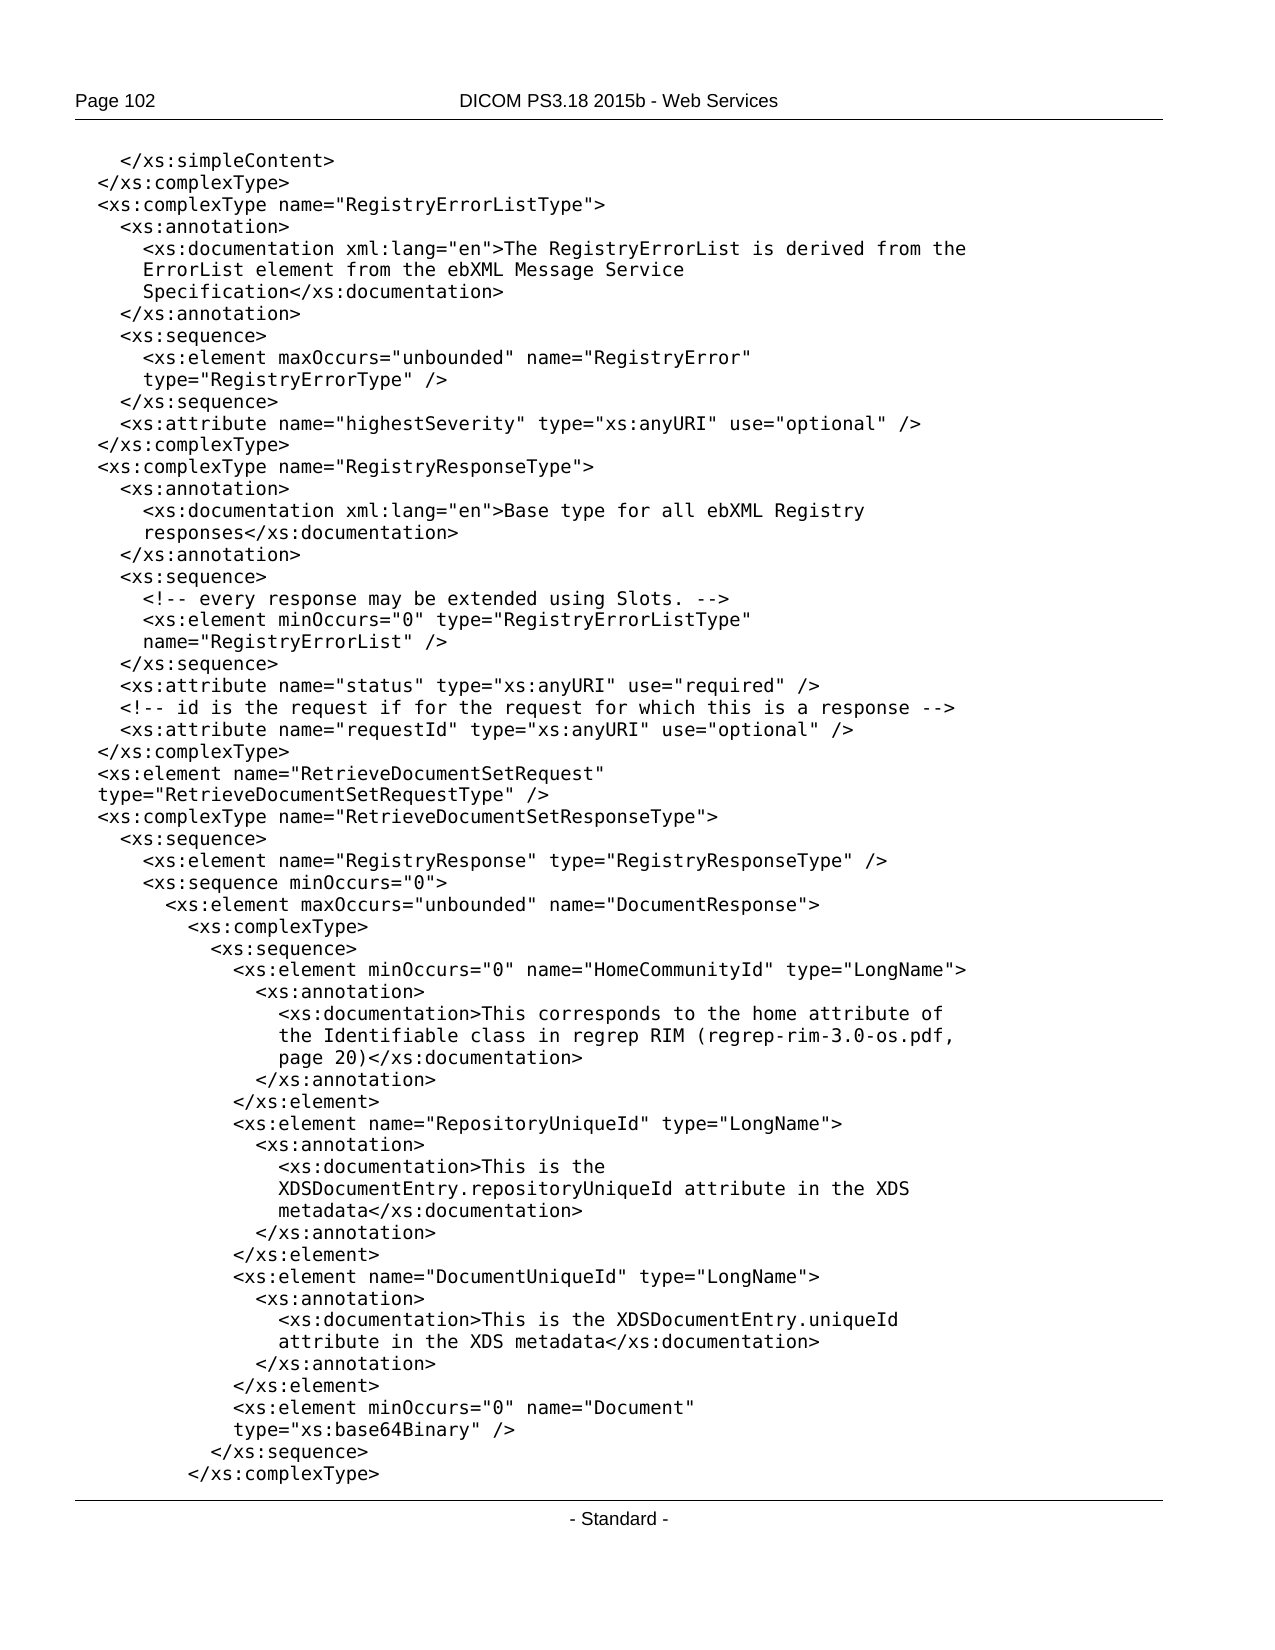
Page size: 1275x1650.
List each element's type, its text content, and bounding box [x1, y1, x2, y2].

text </xs:simpleContent> </xs:complexType> <xs:complexType name="RegistryErrorListType"> <xs:annotation> <xs:documentation xml:lang="en">The RegistryErrorList is derived from the ErrorList element from the ebXML Message Service Specification</xs:documentation> </xs:annotation> <xs:sequence> <xs:element maxOccurs="unbounded" name="RegistryError" type="RegistryErrorType" /> </xs:sequence> <xs:attribute name="highestSeverity" type="xs:anyURI" use="optional" /> </xs:complexType> <xs:complexType name="RegistryResponseType"> <xs:annotation> <xs:documentation xml:lang="en">Base type for all ebXML Registry responses</xs:documentation> </xs:annotation> <xs:sequence> <!-- every response may be extended using Slots. --> <xs:element minOccurs="0" type="RegistryErrorListType" name="RegistryErrorList" /> </xs:sequence> <xs:attribute name="status" type="xs:anyURI" use="required" /> <!-- id is the request if for the request for which this is a response --> <xs:attribute name="requestId" type="xs:anyURI" use="optional" /> </xs:complexType> <xs:element name="RetrieveDocumentSetRequest" type="RetrieveDocumentSetRequestType" /> <xs:complexType name="RetrieveDocumentSetResponseType"> <xs:sequence> <xs:element name="RegistryResponse" type="RegistryResponseType" /> <xs:sequence minOccurs="0"> <xs:element maxOccurs="unbounded" name="DocumentResponse"> <xs:complexType> <xs:sequence> <xs:element minOccurs="0" name="HomeCommunityId" type="LongName"> <xs:annotation> <xs:documentation>This corresponds to the home attribute of the Identifiable class in regrep RIM (regrep-rim-3.0-os.pdf, page 20)</xs:documentation> </xs:annotation> </xs:element> <xs:element name="RepositoryUniqueId" type="LongName"> <xs:annotation> <xs:documentation>This is the XDSDocumentEntry.repositoryUniqueId attribute in the XDS metadata</xs:documentation> </xs:annotation> </xs:element> <xs:element name="DocumentUniqueId" type="LongName"> <xs:annotation> <xs:documentation>This is the XDSDocumentEntry.uniqueId attribute in the XDS metadata</xs:documentation> </xs:annotation> </xs:element> <xs:element minOccurs="0" name="Document" type="xs:base64Binary" /> </xs:sequence> </xs:complexType> [75, 150, 1162, 1484]
